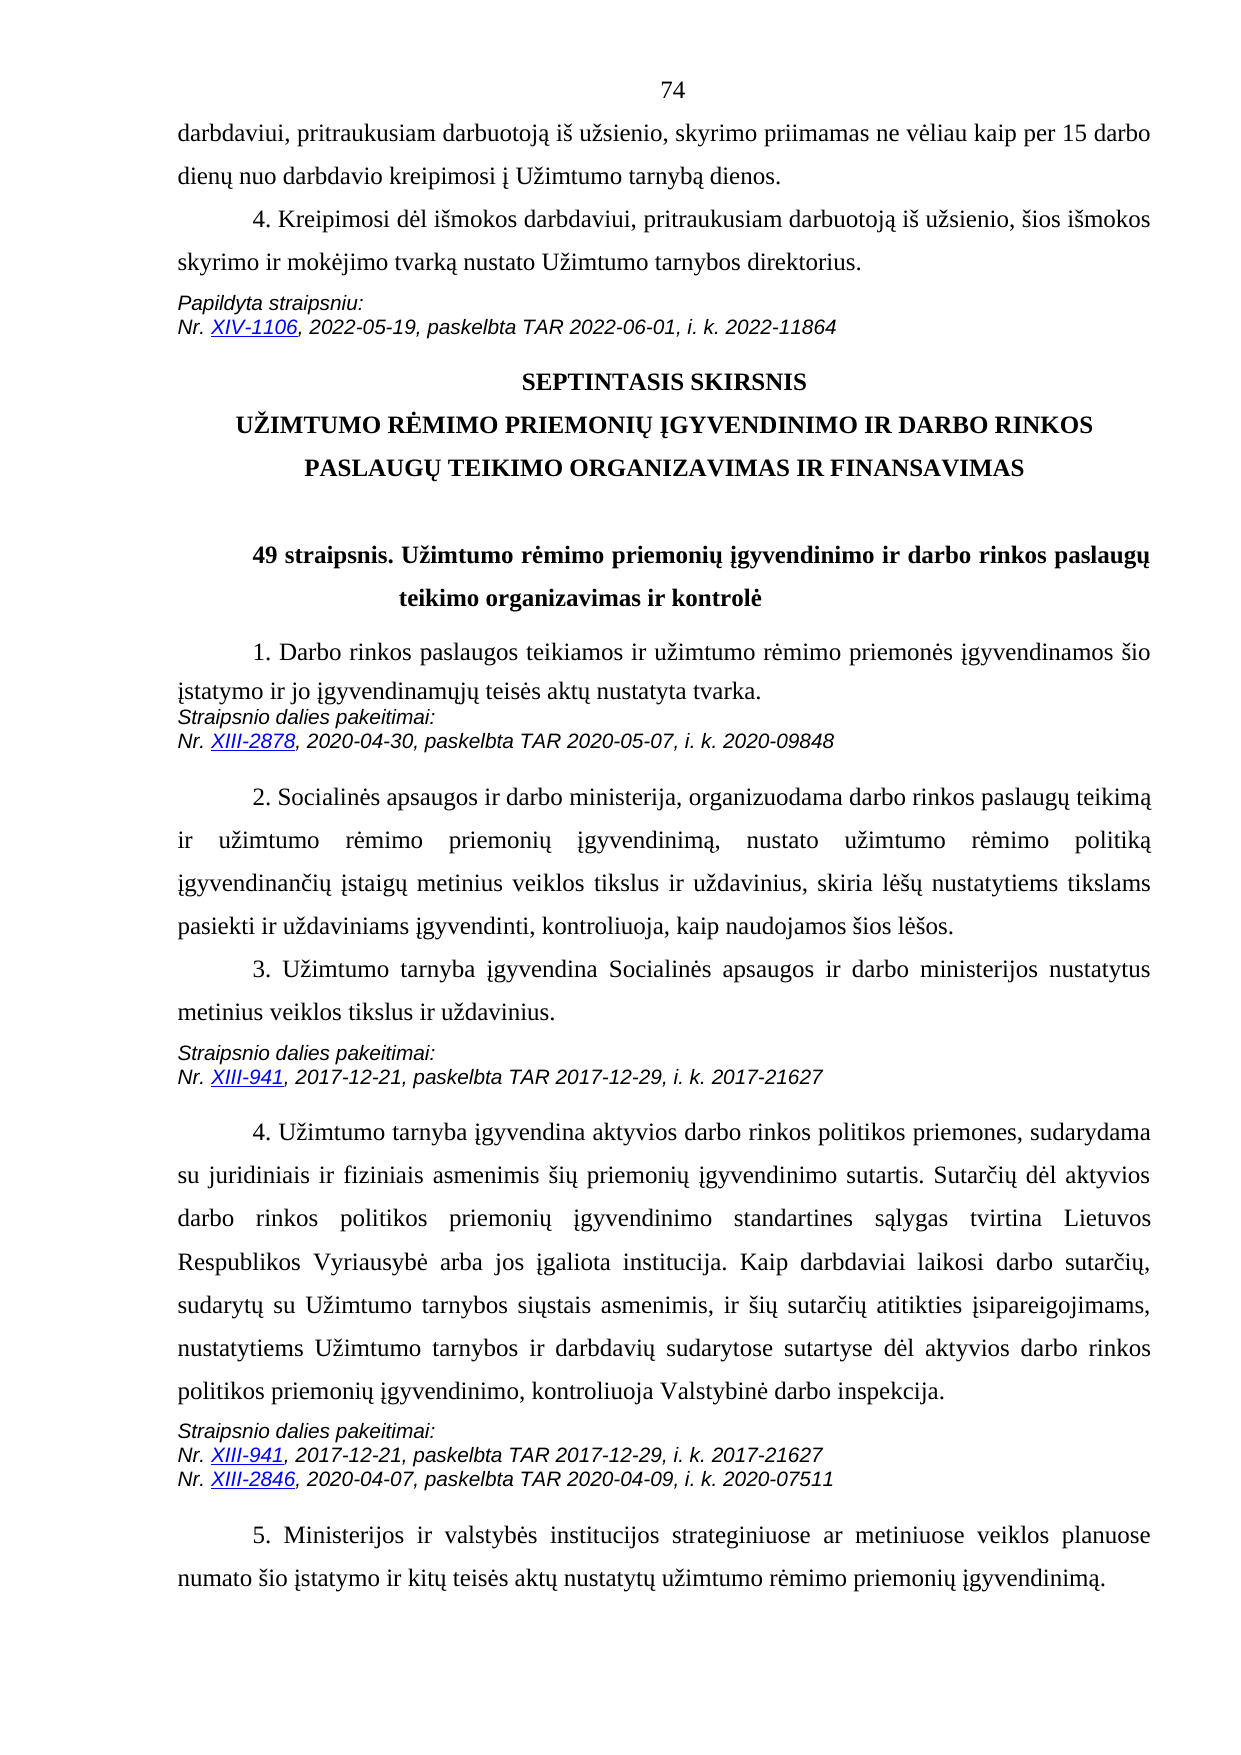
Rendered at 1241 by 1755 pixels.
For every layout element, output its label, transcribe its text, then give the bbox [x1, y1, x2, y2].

text Nr. XIII-941, 2017-12-21, paskelbta TAR 2017-12-29, i. k. 2017-21627 [177, 1064, 1152, 1088]
text Nr. XIII-941, 2017-12-21, paskelbta TAR 2017-12-29, i. k. 2017-21627 [177, 1443, 1152, 1467]
text SEPTINTASIS SKIRSNIS [177, 367, 1152, 396]
text 49 straipsnis. Užimtumo rėmimo priemonių įgyvendinimo ir darbo rinkos paslaugų teikimo organizavimas ir kontrolė [252, 540, 1152, 612]
text Straipsnio dalies pakeitimai: [177, 1041, 1152, 1064]
text Papildyta straipsniu: [177, 291, 1152, 314]
text 3. Užimtumo tarnyba įgyvendina Socialinės apsaugos ir darbo ministerijos nustatytus metinius veiklos tikslus ir uždavinius. [177, 954, 1152, 1026]
text Nr. XIII-2846, 2020-04-07, paskelbta TAR 2020-04-09, i. k. 2020-07511 [177, 1467, 1152, 1491]
text darbdaviui, pritraukusiam darbuotoją iš užsienio, skyrimo priimamas ne vėliau kaip per 15 darbo dienų nuo darbdavio kreipimosi į Užimtumo tarnybą dienos. [177, 118, 1152, 190]
text Straipsnio dalies pakeitimai: [177, 1419, 1152, 1443]
text 4. Kreipimosi dėl išmokos darbdaviui, pritraukusiam darbuotoją iš užsienio, šios išmokos skyrimo ir mokėjimo tvarką nustato Užimtumo tarnybos direktorius. [177, 204, 1152, 276]
text Nr. XIII-2878, 2020-04-30, paskelbta TAR 2020-05-07, i. k. 2020-09848 [177, 729, 1152, 753]
text 1. Darbo rinkos paslaugos teikiamos ir užimtumo rėmimo priemonės įgyvendinamos šio įstatymo ir jo įgyvendinamųjų teisės aktų nustatyta tvarka. [177, 626, 1152, 705]
text 4. Užimtumo tarnyba įgyvendina aktyvios darbo rinkos politikos priemones, sudarydama su juridiniais ir fiziniais asmenimis šių priemonių įgyvendinimo sutartis. Sutarčių dėl aktyvios darbo rinkos politikos priemonių įgyvendinimo standartines sąlygas tvirtina Lietuvos Respublikos Vyriausybė arba jos įgaliota institucija. Kaip darbdaviai laikosi darbo sutarčių, sudarytų su Užimtumo tarnybos siųstais asmenimis, ir šių sutarčių atitikties įsipareigojimams, nustatytiems Užimtumo tarnybos ir darbdavių sudarytose sutartyse dėl aktyvios darbo rinkos politikos priemonių įgyvendinimo, kontroliuoja Valstybinė darbo inspekcija. [177, 1117, 1152, 1405]
text UŽIMTUMO RĖMIMO PRIEMONIŲ ĮGYVENDINIMO IR DARBO RINKOS PASLAUGŲ TEIKIMO ORGANIZAVIMAS IR FINANSAVIMAS [177, 410, 1152, 482]
text Nr. XIV-1106, 2022-05-19, paskelbta TAR 2022-06-01, i. k. 2022-11864 [177, 314, 1152, 338]
text Straipsnio dalies pakeitimai: [177, 705, 1152, 729]
text 5. Ministerijos ir valstybės institucijos strateginiuose ar metiniuose veiklos planuose numato šio įstatymo ir kitų teisės aktų nustatytų užimtumo rėmimo priemonių įgyvendinimą. [177, 1520, 1152, 1592]
text 2. Socialinės apsaugos ir darbo ministerija, organizuodama darbo rinkos paslaugų teikimą ir užimtumo rėmimo priemonių įgyvendinimą, nustato užimtumo rėmimo politiką įgyvendinančių įstaigų metinius veiklos tikslus ir uždavinius, skiria lėšų nustatytiems tikslams pasiekti ir uždaviniams įgyvendinti, kontroliuoja, kaip naudojamos šios lėšos. [177, 782, 1152, 940]
